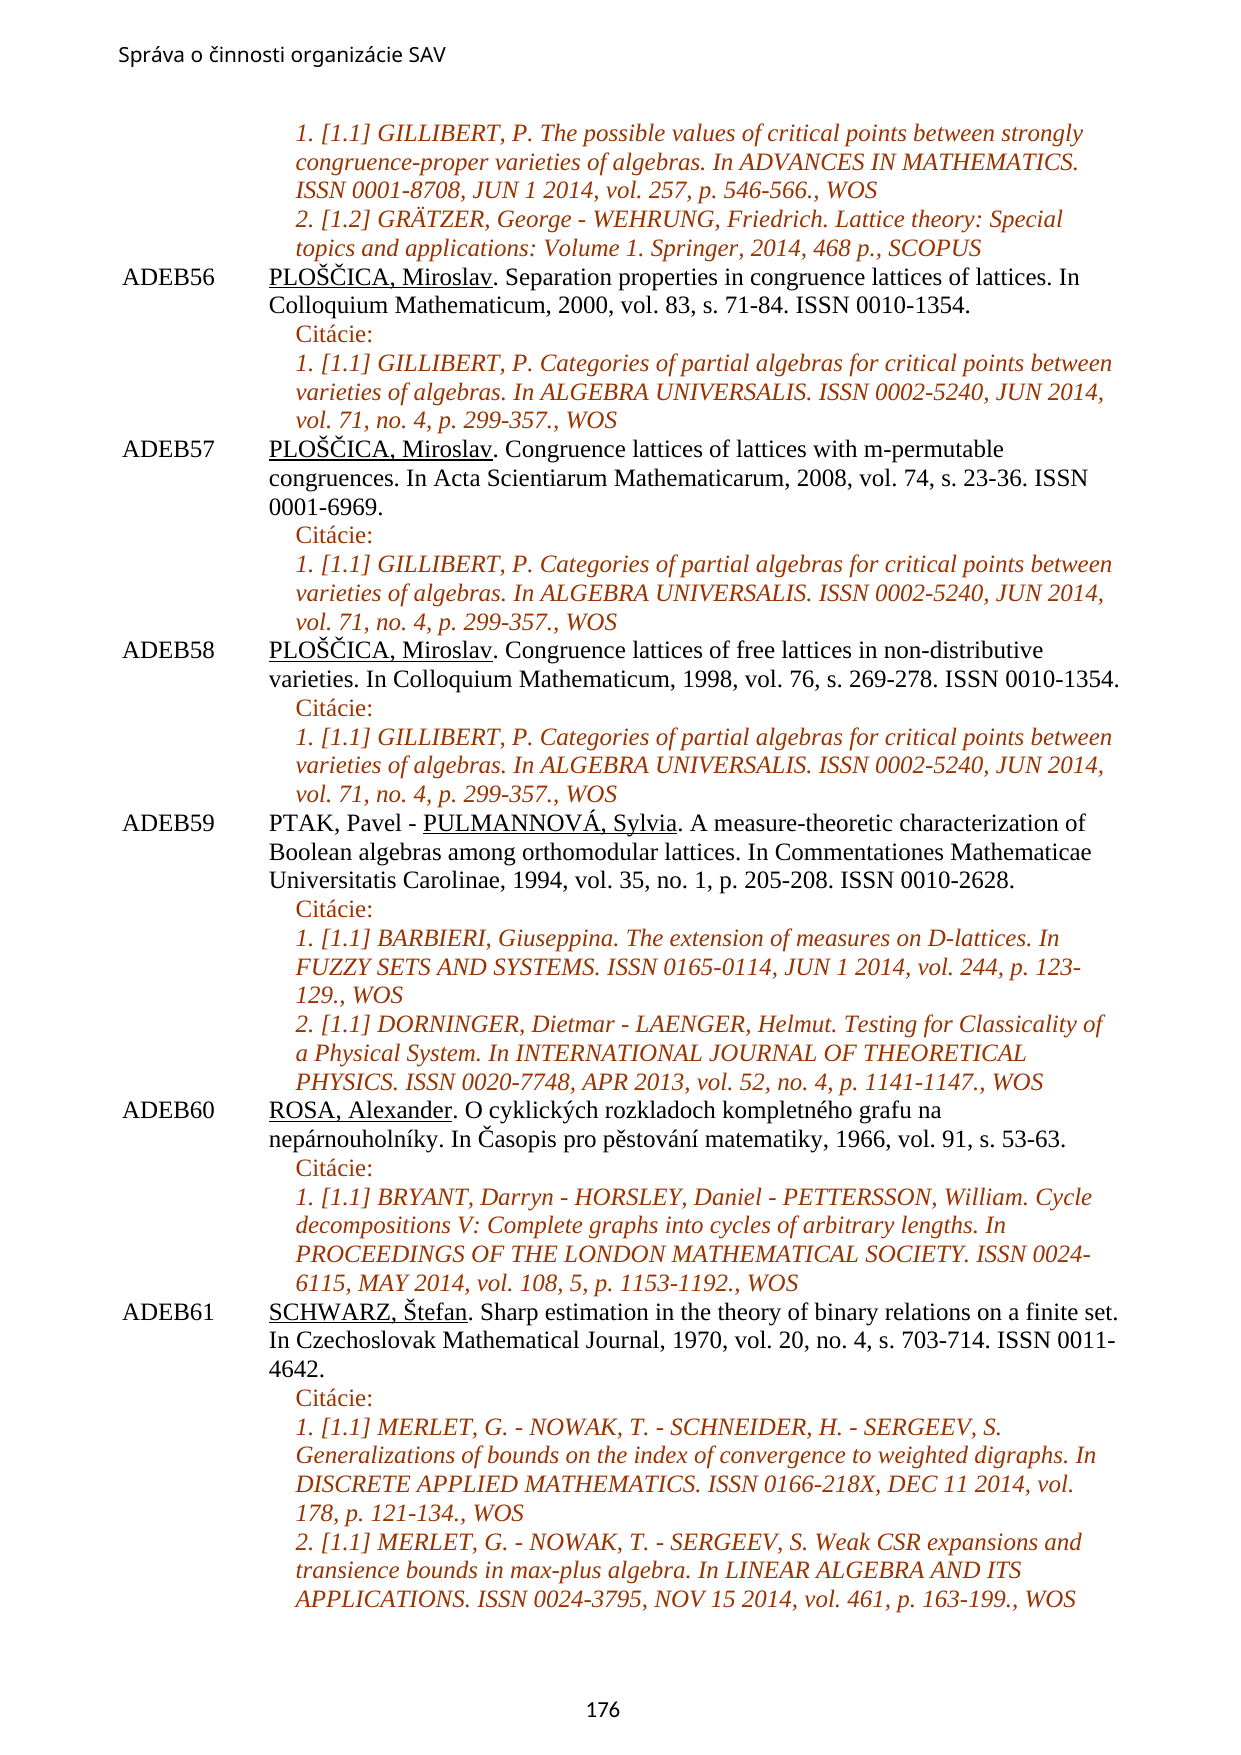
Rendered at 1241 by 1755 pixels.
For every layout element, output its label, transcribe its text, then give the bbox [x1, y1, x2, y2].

text 2. [1.1] DORNINGER, Dietmar - LAENGER, Helmut. Testing for Classicality of a Physical System. In INTERNATIONAL JOURNAL OF THEORETICAL PHYSICS. ISSN 0020-7748, APR 2013, vol. 52, no. 4, p. 1141-1147., WOS [295, 1009, 1122, 1096]
text Citácie: [295, 693, 1122, 722]
text 1. [1.1] MERLET, G. - NOWAK, T. - SCHNEIDER, H. - SERGEEV, S. Generalizations of bounds on the index of convergence to weighted digraphs. In DISCRETE APPLIED MATHEMATICS. ISSN 0166-218X, DEC 11 2014, vol. 178, p. 121-134., WOS [295, 1412, 1122, 1527]
text 1. [1.1] GILLIBERT, P. Categories of partial algebras for critical points between varieties of algebras. In ALGEBRA UNIVERSALIS. ISSN 0002-5240, JUN 2014, vol. 71, no. 4, p. 299-357., WOS [295, 722, 1122, 808]
table_header ADEB60 [122, 1096, 269, 1153]
table_header PTAK, Pavel - PULMANNOVÁ, Sylvia. A measure-theoretic characterization of Boolean algebras among orthomodular lattices. In Commentationes Mathematicae Universitatis Carolinae, 1994, vol. 35, no. 1, p. 205-208. ISSN 0010-2628. [269, 808, 1122, 894]
table_header ADEB58 [122, 636, 269, 693]
table_header ADEB57 [122, 434, 269, 521]
text 1. [1.1] BARBIERI, Giuseppina. The extension of measures on D-lattices. In FUZZY SETS AND SYSTEMS. ISSN 0165-0114, JUN 1 2014, vol. 244, p. 123-129., WOS [295, 923, 1122, 1009]
text Citácie: [295, 521, 1122, 549]
text 1. [1.1] GILLIBERT, P. The possible values of critical points between strongly congruence-proper varieties of algebras. In ADVANCES IN MATHEMATICS. ISSN 0001-8708, JUN 1 2014, vol. 257, p. 546-566., WOS [295, 118, 1122, 204]
text 1. [1.1] BRYANT, Darryn - HORSLEY, Daniel - PETTERSSON, William. Cycle decompositions V: Complete graphs into cycles of arbitrary lengths. In PROCEEDINGS OF THE LONDON MATHEMATICAL SOCIETY. ISSN 0024-6115, MAY 2014, vol. 108, 5, p. 1153-1192., WOS [295, 1182, 1122, 1297]
table_header PLOŠČICA, Miroslav. Separation properties in congruence lattices of lattices. In Colloquium Mathematicum, 2000, vol. 83, s. 71-84. ISSN 0010-1354. [269, 262, 1122, 319]
text Citácie: [295, 894, 1122, 923]
table_header PLOŠČICA, Miroslav. Congruence lattices of free lattices in non-distributive varieties. In Colloquium Mathematicum, 1998, vol. 76, s. 269-278. ISSN 0010-1354. [269, 636, 1122, 693]
text 2. [1.1] MERLET, G. - NOWAK, T. - SERGEEV, S. Weak CSR expansions and transience bounds in max-plus algebra. In LINEAR ALGEBRA AND ITS APPLICATIONS. ISSN 0024-3795, NOV 15 2014, vol. 461, p. 163-199., WOS [295, 1527, 1122, 1613]
text 2. [1.2] GRÄTZER, George - WEHRUNG, Friedrich. Lattice theory: Special topics and applications: Volume 1. Springer, 2014, 468 p., SCOPUS [295, 204, 1122, 262]
table_header ADEB59 [122, 808, 269, 894]
table_header SCHWARZ, Štefan. Sharp estimation in the theory of binary relations on a finite set. In Czechoslovak Mathematical Journal, 1970, vol. 20, no. 4, s. 703-714. ISSN 0011-4642. [269, 1297, 1122, 1383]
table_header PLOŠČICA, Miroslav. Congruence lattices of lattices with m-permutable congruences. In Acta Scientiarum Mathematicarum, 2008, vol. 74, s. 23-36. ISSN 0001-6969. [269, 434, 1122, 521]
text Citácie: [295, 319, 1122, 348]
table_header ADEB56 [122, 262, 269, 319]
text Citácie: [295, 1153, 1122, 1182]
text Citácie: [295, 1383, 1122, 1412]
table_header ADEB61 [122, 1297, 269, 1383]
text 1. [1.1] GILLIBERT, P. Categories of partial algebras for critical points between varieties of algebras. In ALGEBRA UNIVERSALIS. ISSN 0002-5240, JUN 2014, vol. 71, no. 4, p. 299-357., WOS [295, 348, 1122, 434]
table_header ROSA, Alexander. O cyklických rozkladoch kompletného grafu na nepárnouholníky. In Časopis pro pěstování matematiky, 1966, vol. 91, s. 53-63. [269, 1096, 1122, 1153]
text 1. [1.1] GILLIBERT, P. Categories of partial algebras for critical points between varieties of algebras. In ALGEBRA UNIVERSALIS. ISSN 0002-5240, JUN 2014, vol. 71, no. 4, p. 299-357., WOS [295, 549, 1122, 636]
